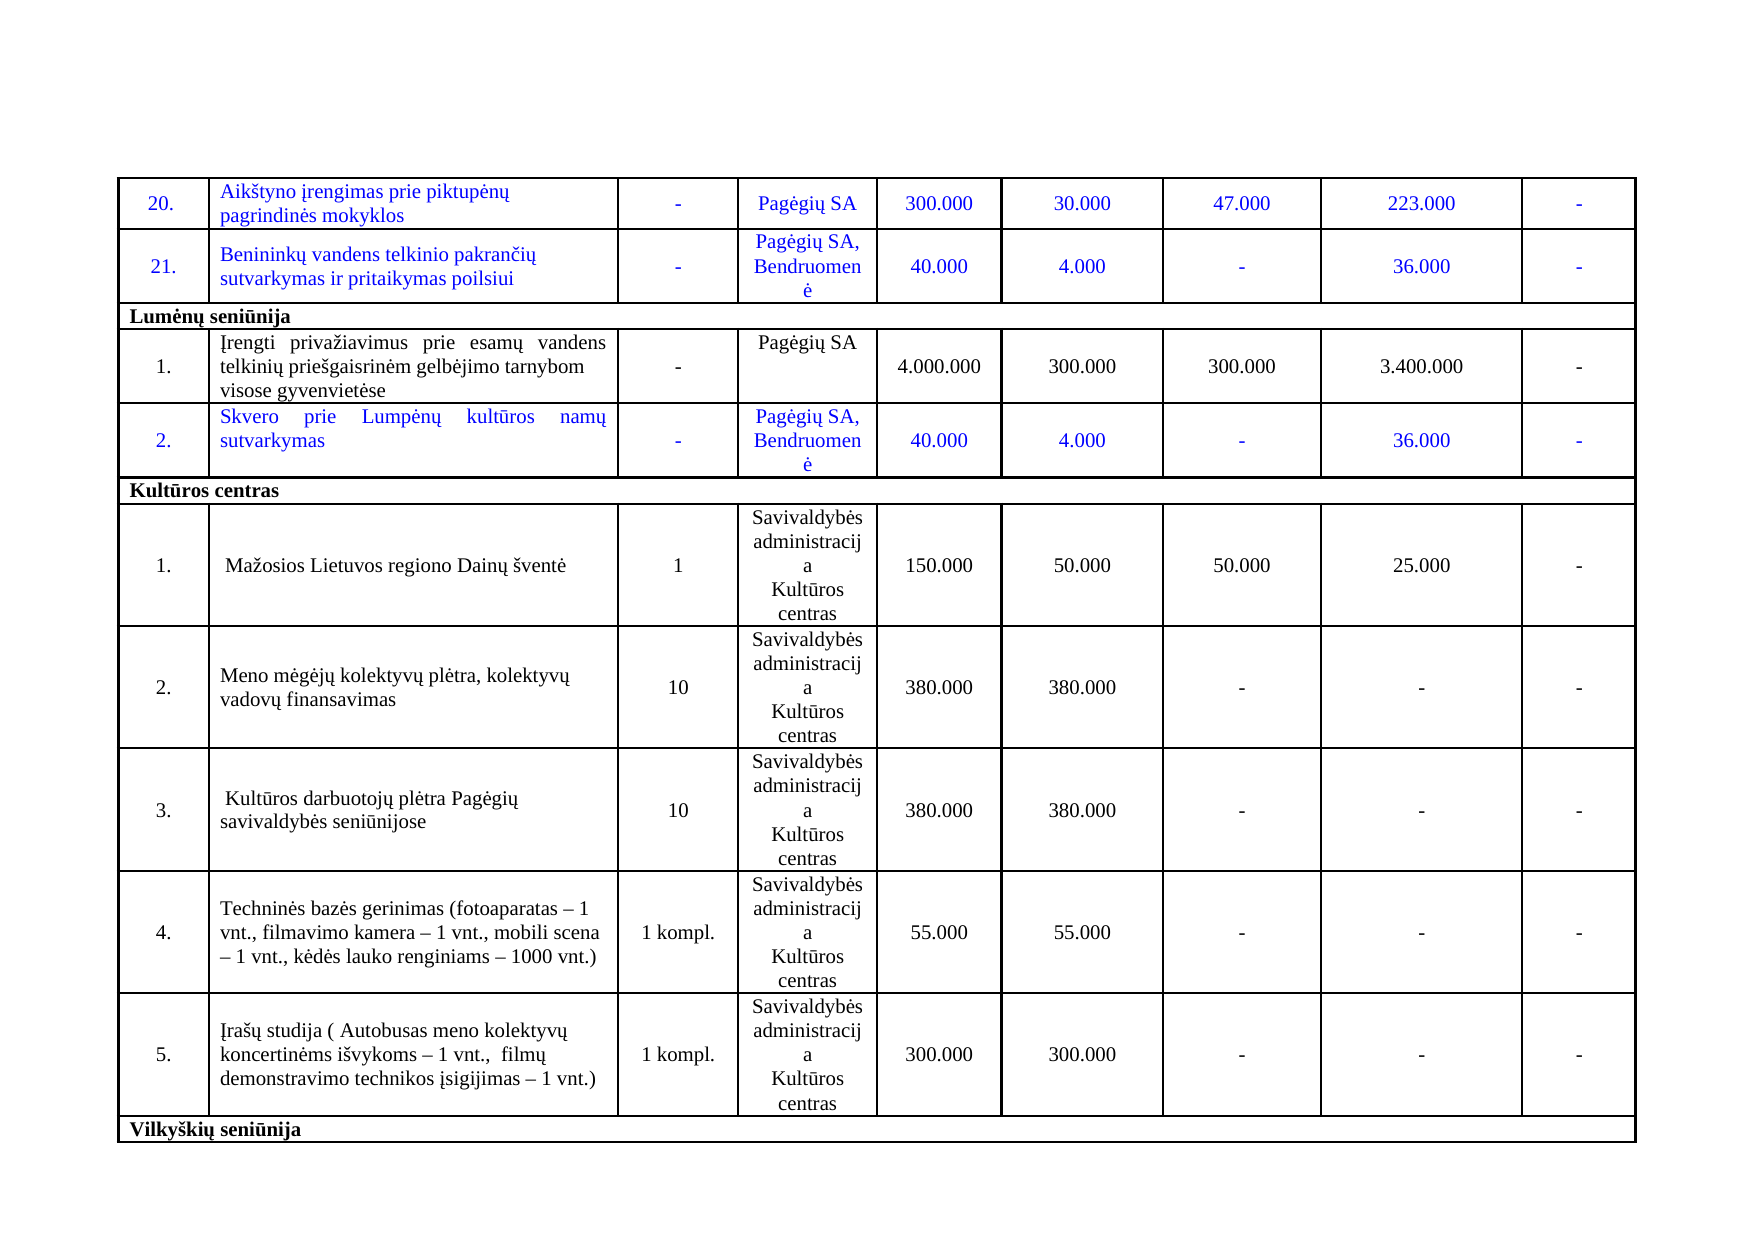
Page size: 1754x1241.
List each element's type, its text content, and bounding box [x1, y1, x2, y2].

table_cell 25.000 [1322, 505, 1521, 625]
table_cell 1 kompl. [619, 994, 737, 1114]
table_cell Pagėgių SA [739, 179, 876, 227]
table_cell 30.000 [1003, 179, 1162, 227]
table_cell 380.000 [878, 749, 1000, 870]
table_cell - [1322, 627, 1521, 747]
table_cell - [1164, 627, 1320, 747]
table_cell 10 [619, 749, 737, 870]
table_cell - [1164, 872, 1320, 992]
table_cell 47.000 [1164, 179, 1320, 227]
table_cell - [1523, 404, 1634, 476]
table_cell Įrengti privažiavimus prie esamų vandens telkinių priešgaisrinėm gelbėjimo tarnybom visose gyvenvietėse [210, 330, 617, 402]
table_cell 223.000 [1322, 179, 1521, 227]
table_cell - [1523, 872, 1634, 992]
table_cell 380.000 [1003, 627, 1162, 747]
table_cell Pagėgių SA, Bendruomenė [739, 404, 876, 476]
table_cell Kultūros darbuotojų plėtra Pagėgių savivaldybės seniūnijose [210, 749, 617, 870]
table_cell Mažosios Lietuvos regiono Dainų šventė [210, 505, 617, 625]
table_cell - [1164, 994, 1320, 1114]
table_cell 4.000 [1003, 404, 1162, 476]
table_cell - [1523, 627, 1634, 747]
table_cell 300.000 [1003, 330, 1162, 402]
table_cell 2. [120, 404, 208, 476]
table_cell 380.000 [878, 627, 1000, 747]
table_cell Pagėgių SA, Bendruomenė [739, 230, 876, 302]
table_cell - [1523, 994, 1634, 1114]
table_cell 36.000 [1322, 230, 1521, 302]
table_cell Savivaldybės administracija Kultūros centras [739, 872, 876, 992]
table_cell Savivaldybės administracija Kultūros centras [739, 627, 876, 747]
table_cell Meno mėgėjų kolektyvų plėtra, kolektyvų vadovų finansavimas [210, 627, 617, 747]
table_cell - [1523, 749, 1634, 870]
table_cell 40.000 [878, 230, 1000, 302]
table_cell Vilkyškių seniūnija [120, 1117, 1634, 1141]
table_cell 50.000 [1003, 505, 1162, 625]
table_cell 2. [120, 627, 208, 747]
table_cell - [1322, 872, 1521, 992]
table_cell Aikštyno įrengimas prie piktupėnų pagrindinės mokyklos [210, 179, 617, 227]
table_cell 380.000 [1003, 749, 1162, 870]
table_cell 300.000 [1003, 994, 1162, 1114]
table_cell 20. [120, 179, 208, 227]
table_cell - [1164, 230, 1320, 302]
table_cell 10 [619, 627, 737, 747]
table_cell 50.000 [1164, 505, 1320, 625]
table_cell - [1523, 230, 1634, 302]
table_cell Lumėnų seniūnija [120, 304, 1634, 328]
table_cell - [1322, 994, 1521, 1114]
table_cell Savivaldybės administracija Kultūros centras [739, 994, 876, 1114]
table_cell Savivaldybės administracija Kultūros centras [739, 749, 876, 870]
table_cell - [619, 230, 737, 302]
table_cell Benininkų vandens telkinio pakrančių sutvarkymas ir pritaikymas poilsiui [210, 230, 617, 302]
table_cell - [619, 404, 737, 476]
table_cell - [1523, 179, 1634, 227]
table_cell - [619, 330, 737, 402]
table_cell 3.400.000 [1322, 330, 1521, 402]
table_cell 300.000 [878, 994, 1000, 1114]
table_cell 3. [120, 749, 208, 870]
table_cell - [1164, 749, 1320, 870]
table_cell - [1164, 404, 1320, 476]
table_cell 1 [619, 505, 737, 625]
table_cell 1 kompl. [619, 872, 737, 992]
table_cell - [1523, 505, 1634, 625]
table_cell 4.000.000 [878, 330, 1000, 402]
table_cell - [1523, 330, 1634, 402]
table_cell 40.000 [878, 404, 1000, 476]
table_cell 36.000 [1322, 404, 1521, 476]
table_cell Techninės bazės gerinimas (fotoaparatas – 1 vnt., filmavimo kamera – 1 vnt., mobili scena – 1 vnt., kėdės lauko renginiams – 1000 vnt.) [210, 872, 617, 992]
table_cell 55.000 [878, 872, 1000, 992]
table_cell Įrašų studija ( Autobusas meno kolektyvų koncertinėms išvykoms – 1 vnt., filmų demonstravimo technikos įsigijimas – 1 vnt.) [210, 994, 617, 1114]
table_cell Skvero prie Lumpėnų kultūros namų sutvarkymas [210, 404, 617, 476]
table_cell 1. [120, 505, 208, 625]
table_cell 4.000 [1003, 230, 1162, 302]
table_cell 21. [120, 230, 208, 302]
table_cell - [1322, 749, 1521, 870]
table_cell 1. [120, 330, 208, 402]
table_cell 300.000 [1164, 330, 1320, 402]
table_cell Savivaldybės administracija Kultūros centras [739, 505, 876, 625]
table_cell Kultūros centras [120, 479, 1634, 502]
table_cell 5. [120, 994, 208, 1114]
table_cell 300.000 [878, 179, 1000, 227]
table_cell - [619, 179, 737, 227]
table_cell 55.000 [1003, 872, 1162, 992]
table_cell 150.000 [878, 505, 1000, 625]
table_cell 4. [120, 872, 208, 992]
table_cell Pagėgių SA [739, 330, 876, 402]
